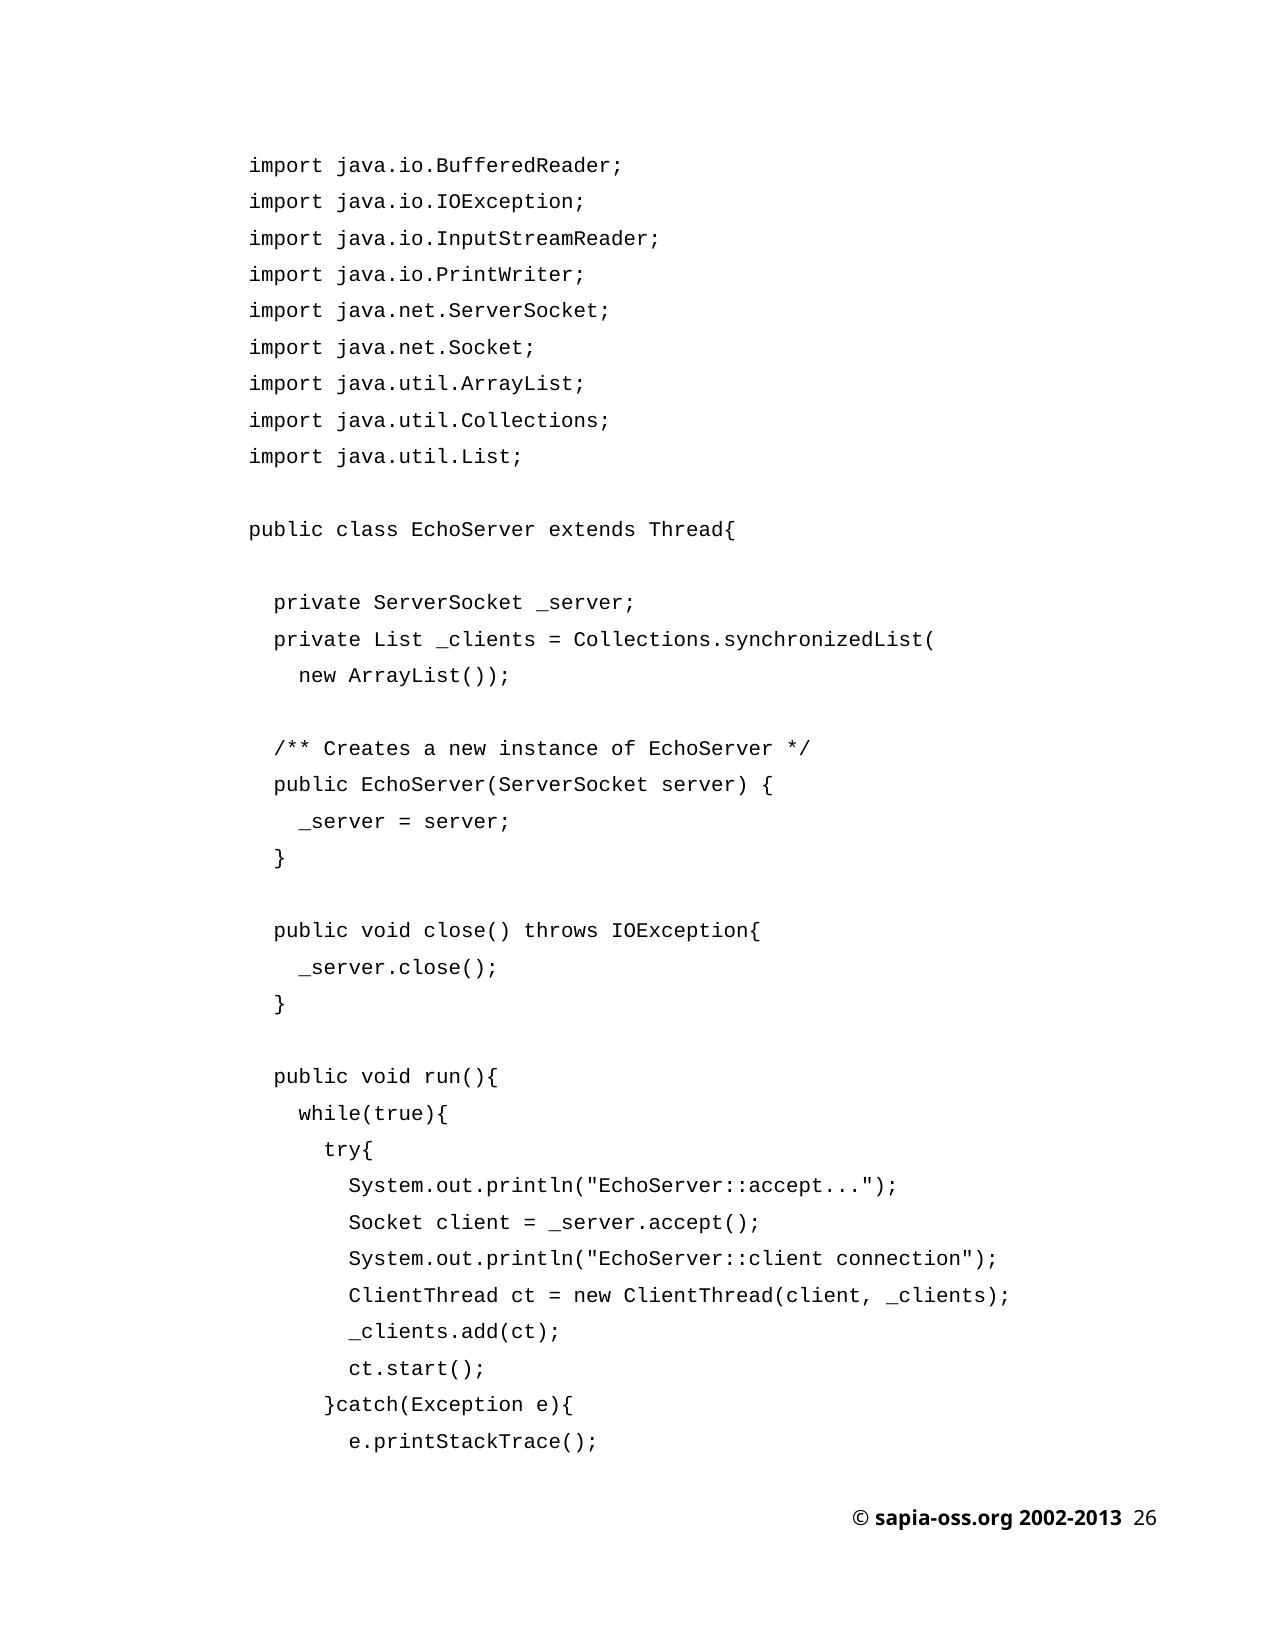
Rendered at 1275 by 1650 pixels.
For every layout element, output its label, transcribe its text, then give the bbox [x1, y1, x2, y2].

text import java.net.Socket; [248, 337, 1039, 361]
text ct.start(); [248, 1358, 1039, 1382]
text System.out.println("EchoServer::client connection"); [248, 1248, 1039, 1272]
text import java.io.BufferedReader; [248, 154, 1039, 178]
text public class EchoServer extends Thread{ [248, 519, 1039, 543]
text _server = server; [248, 811, 1039, 835]
text public void run(){ [248, 1066, 1039, 1090]
text import java.util.List; [248, 446, 1039, 470]
text import java.io.IOException; [248, 191, 1039, 215]
text }catch(Exception e){ [248, 1394, 1039, 1418]
text import java.io.PrintWriter; [248, 264, 1039, 288]
text } [248, 993, 1039, 1017]
text System.out.println("EchoServer::accept..."); [248, 1175, 1039, 1199]
text } [248, 847, 1039, 871]
text _clients.add(ct); [248, 1321, 1039, 1345]
text import java.util.Collections; [248, 410, 1039, 434]
text public EchoServer(ServerSocket server) { [248, 774, 1039, 798]
text /** Creates a new instance of EchoServer */ [248, 738, 1039, 762]
text _server.close(); [248, 957, 1039, 981]
text new ArrayList()); [248, 665, 1039, 689]
text import java.io.InputStreamReader; [248, 227, 1039, 251]
text import java.net.ServerSocket; [248, 300, 1039, 324]
text ClientThread ct = new ClientThread(client, _clients); [248, 1285, 1039, 1309]
text Socket client = _server.accept(); [248, 1212, 1039, 1236]
text while(true){ [248, 1102, 1039, 1126]
text import java.util.ArrayList; [248, 373, 1039, 397]
text try{ [248, 1139, 1039, 1163]
text private ServerSocket _server; [248, 592, 1039, 616]
text e.printStackTrace(); [248, 1431, 1039, 1454]
text private List _clients = Collections.synchronizedList( [248, 628, 1039, 652]
text public void close() throws IOException{ [248, 920, 1039, 944]
